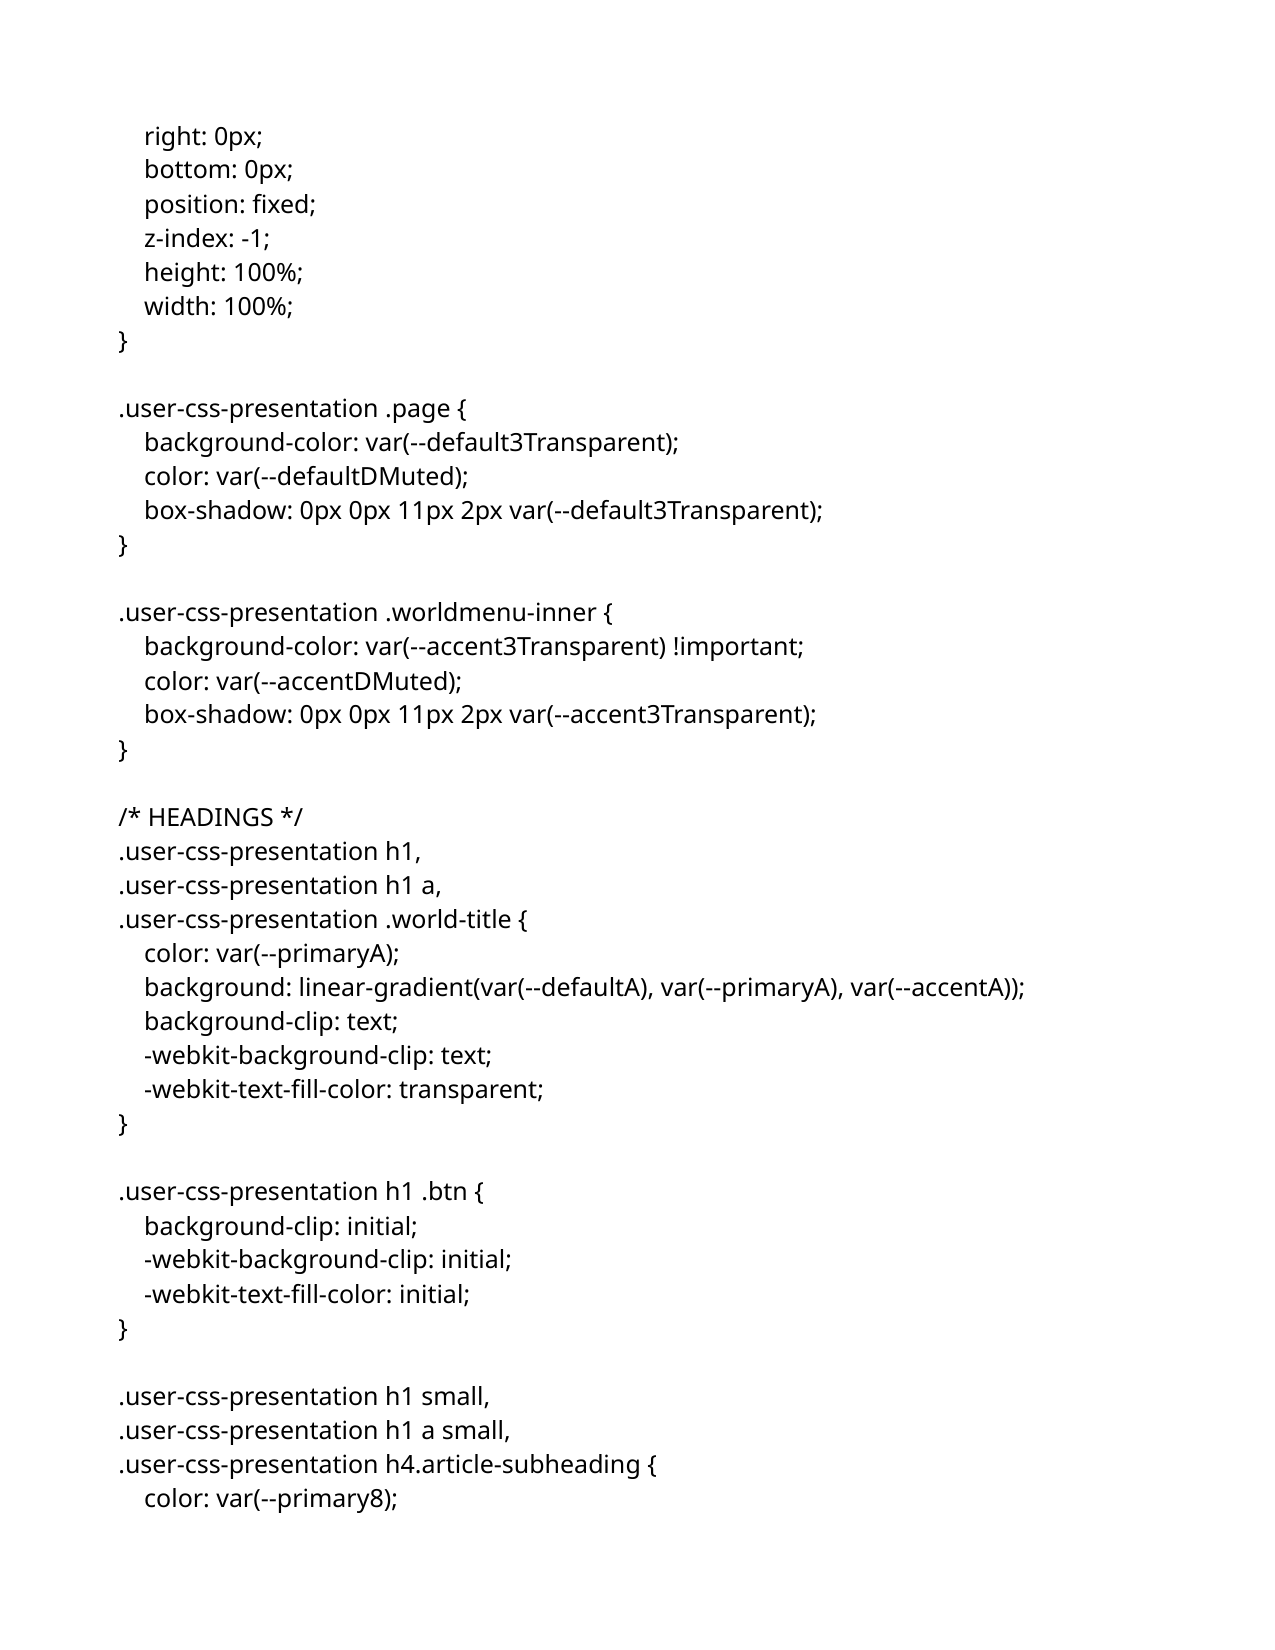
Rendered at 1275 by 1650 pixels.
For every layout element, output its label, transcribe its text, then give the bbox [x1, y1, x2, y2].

text height: 100%; [118, 254, 1157, 288]
text -webkit-background-clip: initial; [118, 1242, 1157, 1276]
text color: var(--defaultDMuted); [118, 459, 1157, 493]
text box-shadow: 0px 0px 11px 2px var(--accent3Transparent); [118, 697, 1157, 731]
text color: var(--accentDMuted); [118, 663, 1157, 697]
text .user-css-presentation h4.article-subheading { [118, 1447, 1157, 1481]
text -webkit-background-clip: text; [118, 1038, 1157, 1072]
text background-color: var(--accent3Transparent) !important; [118, 629, 1157, 663]
text background-color: var(--default3Transparent); [118, 425, 1157, 459]
text /* HEADINGS */ [118, 799, 1157, 833]
text .user-css-presentation h1 a, [118, 867, 1157, 902]
text } [118, 322, 1157, 357]
text background-clip: text; [118, 1004, 1157, 1038]
text .user-css-presentation .worldmenu-inner { [118, 595, 1157, 629]
text } [118, 527, 1157, 561]
text background: linear-gradient(var(--defaultA), var(--primaryA), var(--accentA)); [118, 970, 1157, 1004]
text bottom: 0px; [118, 152, 1157, 186]
text .user-css-presentation .world-title { [118, 902, 1157, 936]
text .user-css-presentation h1 small, [118, 1378, 1157, 1412]
text } [118, 1310, 1157, 1344]
text right: 0px; [118, 118, 1157, 152]
text .user-css-presentation h1 a small, [118, 1412, 1157, 1447]
text .user-css-presentation h1, [118, 833, 1157, 867]
text } [118, 1106, 1157, 1140]
text -webkit-text-fill-color: transparent; [118, 1072, 1157, 1106]
text } [118, 731, 1157, 765]
text .user-css-presentation .page { [118, 391, 1157, 425]
text position: fixed; [118, 186, 1157, 220]
text z-index: -1; [118, 220, 1157, 254]
text -webkit-text-fill-color: initial; [118, 1276, 1157, 1310]
text color: var(--primary8); [118, 1481, 1157, 1515]
text background-clip: initial; [118, 1208, 1157, 1242]
text .user-css-presentation h1 .btn { [118, 1174, 1157, 1208]
text color: var(--primaryA); [118, 936, 1157, 970]
text width: 100%; [118, 288, 1157, 322]
text box-shadow: 0px 0px 11px 2px var(--default3Transparent); [118, 493, 1157, 527]
